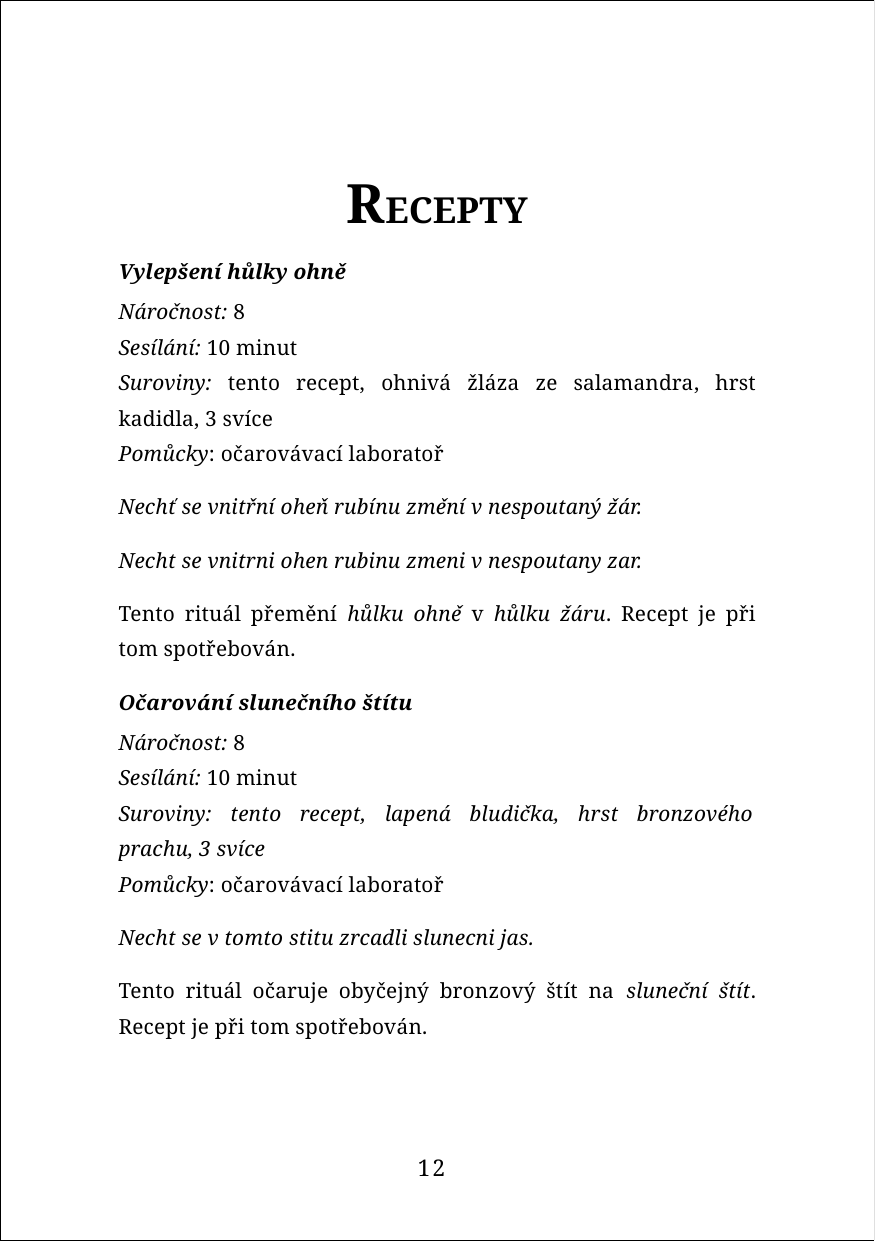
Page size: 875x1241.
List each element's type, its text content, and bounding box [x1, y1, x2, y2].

text Náročnost: 8 Sesílání: 10 minut Suroviny: tento recept, lapená bludička, hrst bronzového prachu, 3 svíce Pomůcky: očarovávací laboratoř [118, 728, 756, 898]
text Necht se vnitrni ohen rubinu zmeni v nespoutany zar. [118, 546, 756, 574]
text Tento rituál přemění hůlku ohně v hůlku žáru. Recept je při tom spotřebován. [118, 599, 756, 663]
subtitle Recepty [118, 166, 756, 239]
text Tento rituál očaruje obyčejný bronzový štít na sluneční štít. Recept je při tom spotřebován. [118, 976, 756, 1040]
subtitle Očarování slunečního štítu [118, 688, 756, 716]
text Nechť se vnitřní oheň rubínu změní v nespoutaný žár. [118, 492, 756, 521]
text Náročnost: 8 Sesílání: 10 minut Suroviny: tento recept, ohnivá žláza ze salamandra, hrst kadidla, 3 svíce Pomůcky: očarovávací laboratoř [118, 297, 756, 468]
text Necht se v tomto stitu zrcadli slunecni jas. [118, 923, 756, 952]
subtitle Vylepšení hůlky ohně [118, 257, 756, 285]
